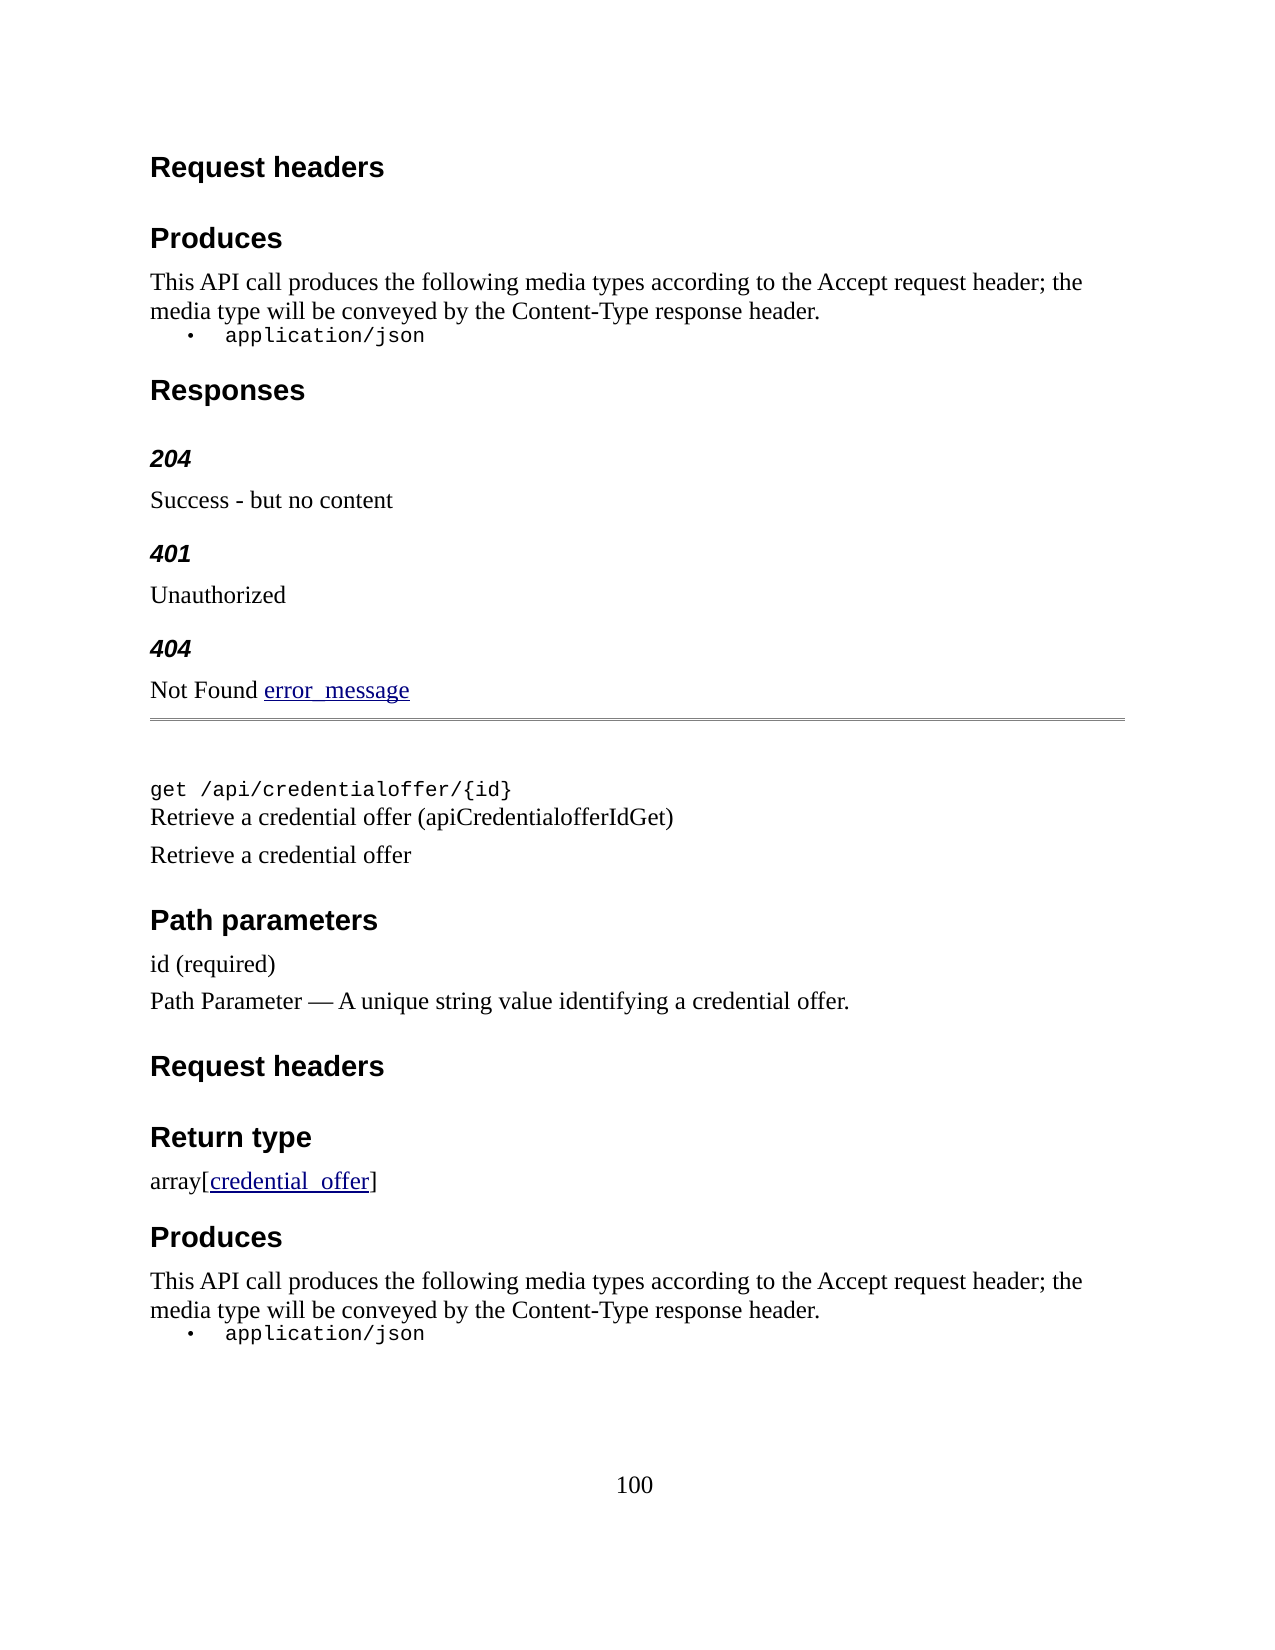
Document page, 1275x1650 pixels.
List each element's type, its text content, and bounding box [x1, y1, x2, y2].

text Not Found error_message [150, 675, 1125, 704]
text id (required) [150, 949, 1125, 977]
text This API call produces the following media types according to the Accept request header; the media type will be conveyed by the Content-Type response header. [150, 267, 1125, 324]
text Unauthorized [150, 580, 1125, 609]
text Success - but no content [150, 485, 1125, 514]
subtitle Produces [150, 1220, 1125, 1253]
subtitle 401 [150, 539, 1125, 568]
list application/json [187, 324, 1125, 348]
subtitle Request headers [150, 150, 1125, 183]
subtitle Responses [150, 373, 1125, 407]
list application/json [187, 1323, 1125, 1347]
subtitle Produces [150, 221, 1125, 254]
text get /api/credentialoffer/{id} [150, 778, 1125, 802]
subtitle Request headers [150, 1049, 1125, 1083]
text This API call produces the following media types according to the Accept request header; the media type will be conveyed by the Content-Type response header. [150, 1266, 1125, 1323]
text Retrieve a credential offer (apiCredentialofferIdGet) [150, 802, 1125, 831]
subtitle 404 [150, 634, 1125, 662]
text array[credential_offer] [150, 1166, 1125, 1195]
text Retrieve a credential offer [150, 840, 1125, 869]
subtitle Path parameters [150, 903, 1125, 936]
subtitle Return type [150, 1120, 1125, 1154]
subtitle 204 [150, 444, 1125, 473]
text Path Parameter — A unique string value identifying a credential offer. [150, 986, 1125, 1015]
